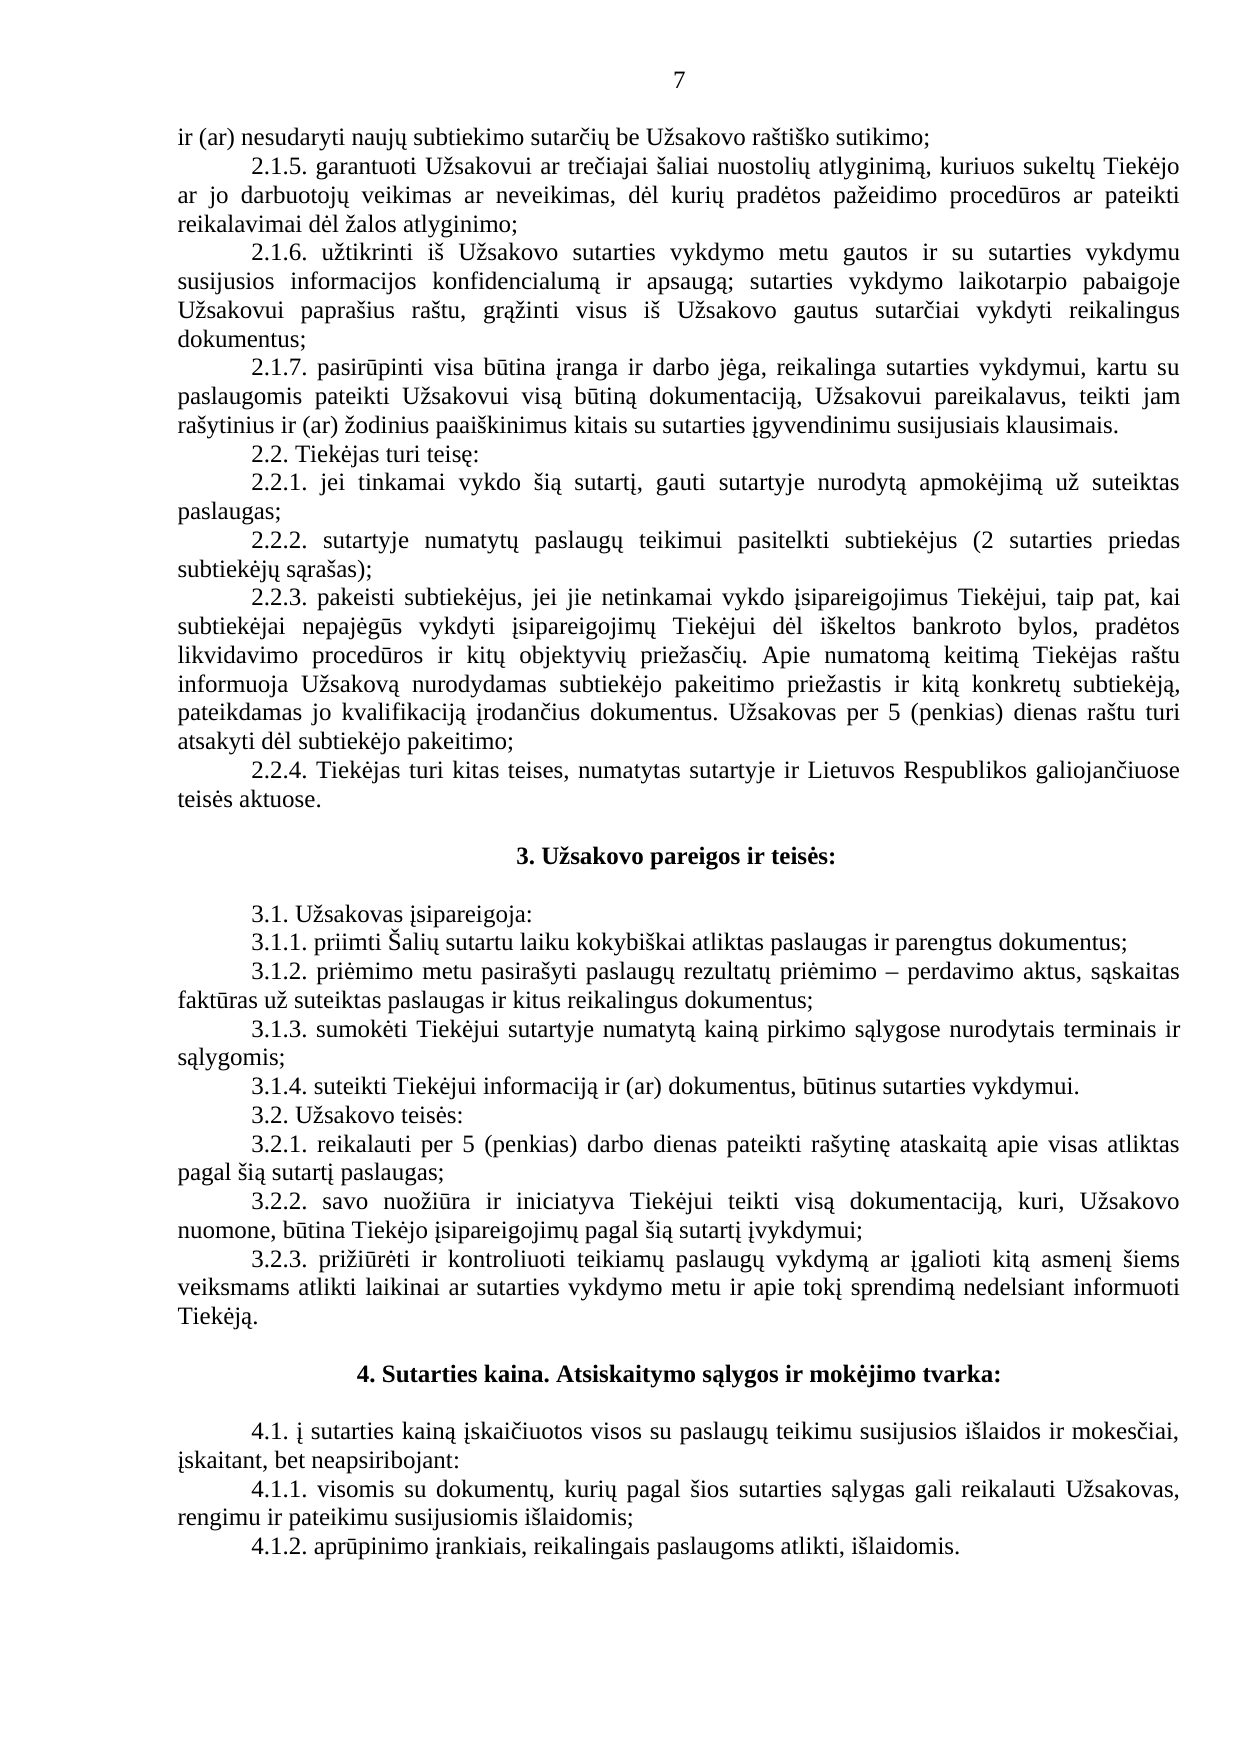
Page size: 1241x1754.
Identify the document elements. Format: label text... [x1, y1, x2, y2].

text 3.2.1. reikalauti per 5 (penkias) darbo dienas pateikti rašytinę ataskaitą apie visas atliktas pagal šią sutartį paslaugas; [177, 1129, 1181, 1186]
text 3.2.3. prižiūrėti ir kontroliuoti teikiamų paslaugų vykdymą ar įgalioti kitą asmenį šiems veiksmams atlikti laikinai ar sutarties vykdymo metu ir apie tokį sprendimą nedelsiant informuoti Tiekėją. [177, 1244, 1181, 1330]
text ir (ar) nesudaryti naujų subtiekimo sutarčių be Užsakovo raštiško sutikimo; [177, 122, 1181, 151]
text 3.1.1. priimti Šalių sutartu laiku kokybiškai atliktas paslaugas ir parengtus dokumentus; [177, 927, 1181, 956]
text 3.1. Užsakovas įsipareigoja: [177, 899, 1181, 927]
text 3.1.4. suteikti Tiekėjui informaciją ir (ar) dokumentus, būtinus sutarties vykdymui. [177, 1071, 1181, 1100]
text 3.2. Užsakovo teisės: [177, 1100, 1181, 1129]
text 2.1.5. garantuoti Užsakovui ar trečiajai šaliai nuostolių atlyginimą, kuriuos sukeltų Tiekėjo ar jo darbuotojų veikimas ar neveikimas, dėl kurių pradėtos pažeidimo procedūros ar pateikti reikalavimai dėl žalos atlyginimo; [177, 151, 1181, 237]
text 4. Sutarties kaina. Atsiskaitymo sąlygos ir mokėjimo tvarka: [177, 1359, 1181, 1387]
text 4.1.1. visomis su dokumentų, kurių pagal šios sutarties sąlygas gali reikalauti Užsakovas, rengimu ir pateikimu susijusiomis išlaidomis; [177, 1474, 1181, 1531]
text 4.1. į sutarties kainą įskaičiuotos visos su paslaugų teikimu susijusios išlaidos ir mokesčiai, įskaitant, bet neapsiribojant: [177, 1416, 1181, 1474]
text 4.1.2. aprūpinimo įrankiais, reikalingais paslaugoms atlikti, išlaidomis. [177, 1531, 1181, 1560]
text 3.1.3. sumokėti Tiekėjui sutartyje numatytą kainą pirkimo sąlygose nurodytais terminais ir sąlygomis; [177, 1014, 1181, 1071]
text 3. Užsakovo pareigos ir teisės: [177, 841, 1181, 870]
text 3.2.2. savo nuožiūra ir iniciatyva Tiekėjui teikti visą dokumentaciją, kuri, Užsakovo nuomone, būtina Tiekėjo įsipareigojimų pagal šią sutartį įvykdymui; [177, 1186, 1181, 1244]
text 2.1.7. pasirūpinti visa būtina įranga ir darbo jėga, reikalinga sutarties vykdymui, kartu su paslaugomis pateikti Užsakovui visą būtiną dokumentaciją, Užsakovui pareikalavus, teikti jam rašytinius ir (ar) žodinius paaiškinimus kitais su sutarties įgyvendinimu susijusiais klausimais. [177, 352, 1181, 439]
text 2.1.6. užtikrinti iš Užsakovo sutarties vykdymo metu gautos ir su sutarties vykdymu susijusios informacijos konfidencialumą ir apsaugą; sutarties vykdymo laikotarpio pabaigoje Užsakovui paprašius raštu, grąžinti visus iš Užsakovo gautus sutarčiai vykdyti reikalingus dokumentus; [177, 237, 1181, 352]
text 2.2.1. jei tinkamai vykdo šią sutartį, gauti sutartyje nurodytą apmokėjimą už suteiktas paslaugas; [177, 467, 1181, 525]
text 2.2. Tiekėjas turi teisę: [222, 439, 1181, 467]
text 3.1.2. priėmimo metu pasirašyti paslaugų rezultatų priėmimo – perdavimo aktus, sąskaitas faktūras už suteiktas paslaugas ir kitus reikalingus dokumentus; [177, 956, 1181, 1014]
text 2.2.2. sutartyje numatytų paslaugų teikimui pasitelkti subtiekėjus (2 sutarties priedas subtiekėjų sąrašas); [177, 525, 1181, 582]
text 2.2.4. Tiekėjas turi kitas teises, numatytas sutartyje ir Lietuvos Respublikos galiojančiuose teisės aktuose. [177, 755, 1181, 812]
text 2.2.3. pakeisti subtiekėjus, jei jie netinkamai vykdo įsipareigojimus Tiekėjui, taip pat, kai subtiekėjai nepajėgūs vykdyti įsipareigojimų Tiekėjui dėl iškeltos bankroto bylos, pradėtos likvidavimo procedūros ir kitų objektyvių priežasčių. Apie numatomą keitimą Tiekėjas raštu informuoja Užsakovą nurodydamas subtiekėjo pakeitimo priežastis ir kitą konkretų subtiekėją, pateikdamas jo kvalifikaciją įrodančius dokumentus. Užsakovas per 5 (penkias) dienas raštu turi atsakyti dėl subtiekėjo pakeitimo; [177, 582, 1181, 755]
